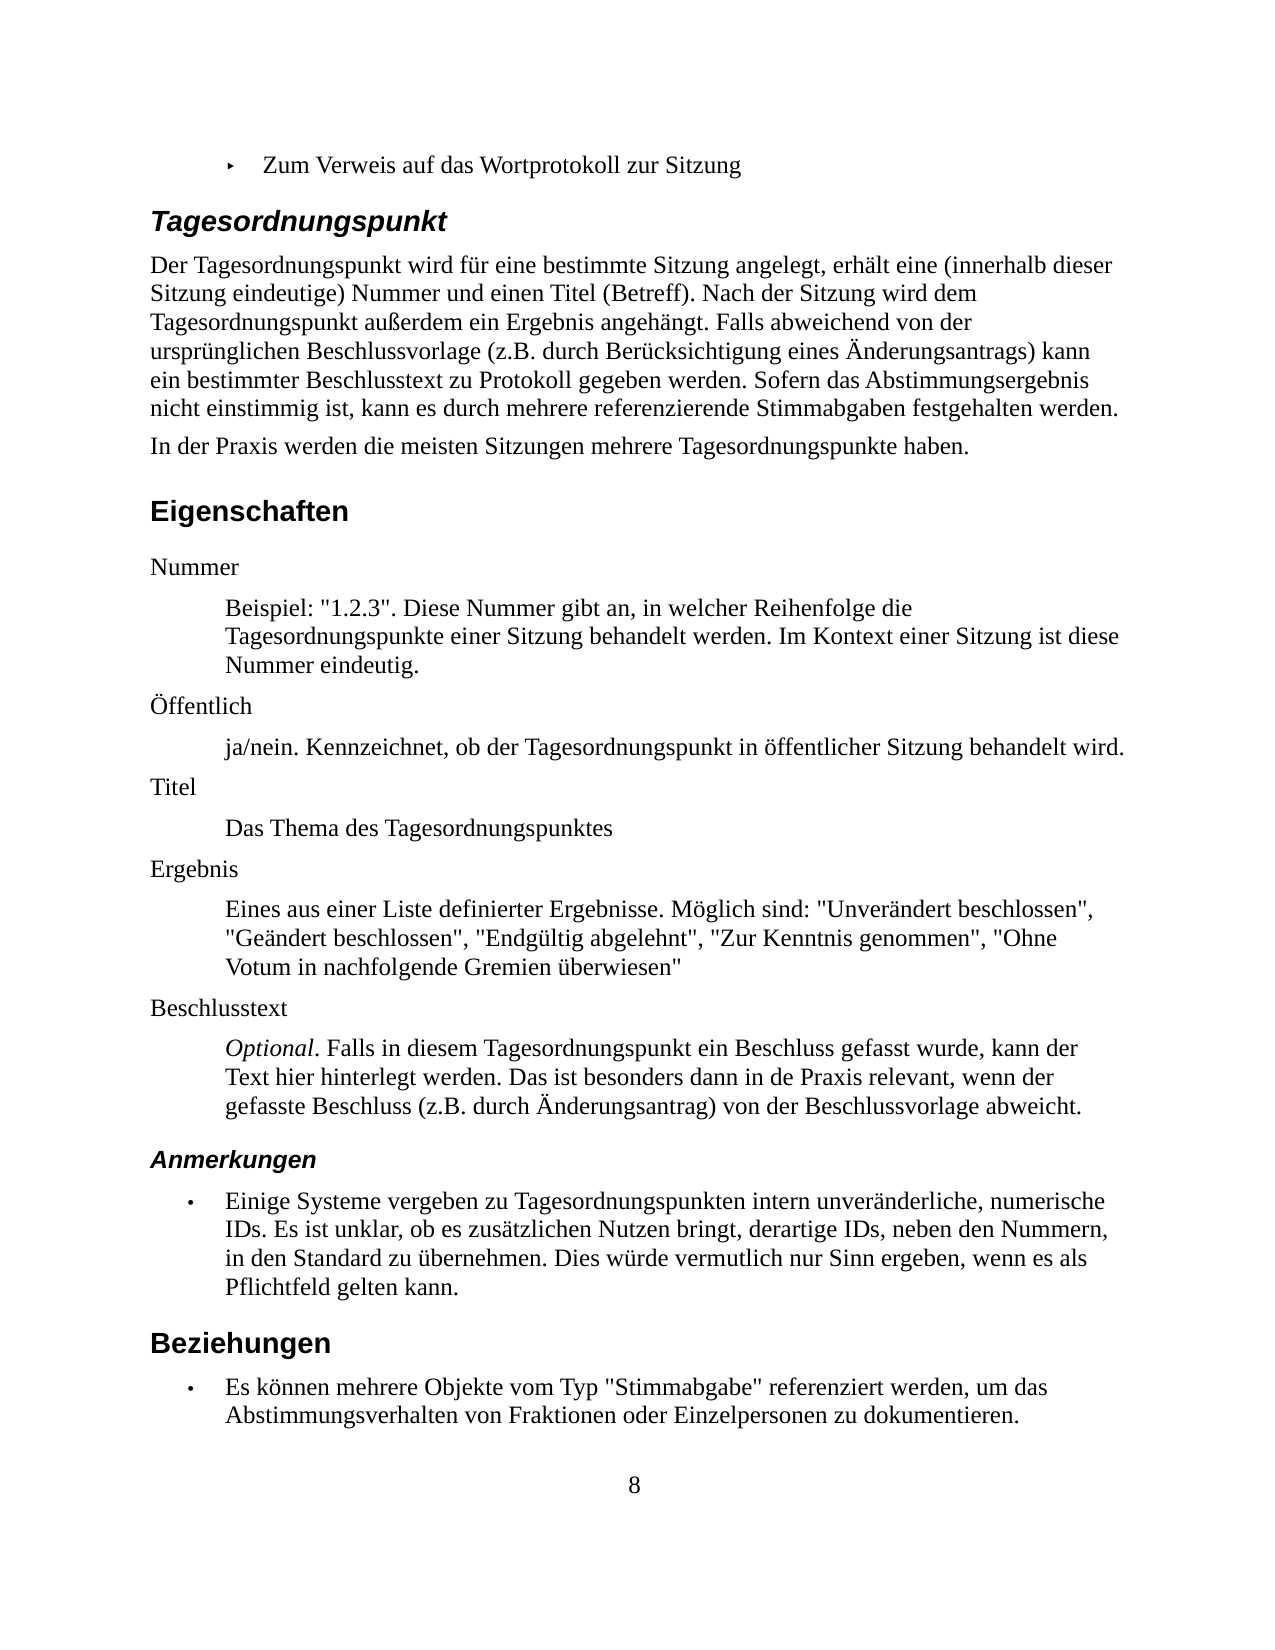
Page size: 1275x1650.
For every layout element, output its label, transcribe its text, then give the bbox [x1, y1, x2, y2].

subtitle Beziehungen [150, 1326, 1125, 1359]
subtitle Tagesordnungspunkt [150, 204, 1125, 237]
text Eines aus einer Liste definierter Ergebnisse. Möglich sind: "Unverändert beschlossen", "Geändert beschlossen", "Endgültig abgelehnt", "Zur Kenntnis genommen", "Ohne Votum in nachfolgende Gremien überwiesen" [225, 894, 1125, 981]
text Optional. Falls in diesem Tagesordnungspunkt ein Beschluss gefasst wurde, kann der Text hier hinterlegt werden. Das ist besonders dann in de Praxis relevant, wenn der gefasste Beschluss (z.B. durch Änderungsantrag) von der Beschlussvorlage abweicht. [225, 1033, 1125, 1120]
subtitle Anmerkungen [150, 1145, 1125, 1173]
text Öffentlich [150, 691, 1125, 720]
text ja/nein. Kennzeichnet, ob der Tagesordnungspunkt in öffentlicher Sitzung behandelt wird. [225, 732, 1125, 760]
text Beschlusstext [150, 993, 1125, 1022]
text Titel [150, 772, 1125, 801]
text Ergebnis [150, 854, 1125, 883]
list Zum Verweis auf das Wortprotokoll zur Sitzung [225, 150, 1125, 179]
text Nummer [150, 552, 1125, 581]
text Beispiel: "1.2.3". Diese Nummer gibt an, in welcher Reihenfolge die Tagesordnungspunkte einer Sitzung behandelt werden. Im Kontext einer Sitzung ist diese Nummer eindeutig. [225, 593, 1125, 679]
text Der Tagesordnungspunkt wird für eine bestimmte Sitzung angelegt, erhält eine (innerhalb dieser Sitzung eindeutige) Nummer und einen Titel (Betreff). Nach der Sitzung wird dem Tagesordnungspunkt außerdem ein Ergebnis angehängt. Falls abweichend von der ursprünglichen Beschlussvorlage (z.B. durch Berücksichtigung eines Änderungsantrags) kann ein bestimmter Beschlusstext zu Protokoll gegeben werden. Sofern das Abstimmungsergebnis nicht einstimmig ist, kann es durch mehrere referenzierende Stimmabgaben festgehalten werden. [150, 250, 1125, 422]
text Das Thema des Tagesordnungspunktes [225, 813, 1125, 842]
subtitle Eigenschaften [150, 494, 1125, 527]
list Einige Systeme vergeben zu Tagesordnungspunkten intern unveränderliche, numerische IDs. Es ist unklar, ob es zusätzlichen Nutzen bringt, derartige IDs, neben den Nummern, in den Standard zu übernehmen. Dies würde vermutlich nur Sinn ergeben, wenn es als Pflichtfeld gelten kann. [187, 1186, 1125, 1301]
text In der Praxis werden die meisten Sitzungen mehrere Tagesordnungspunkte haben. [150, 431, 1125, 460]
list Es können mehrere Objekte vom Typ "Stimmabgabe" referenziert werden, um das Abstimmungsverhalten von Fraktionen oder Einzelpersonen zu dokumentieren. [187, 1372, 1125, 1429]
